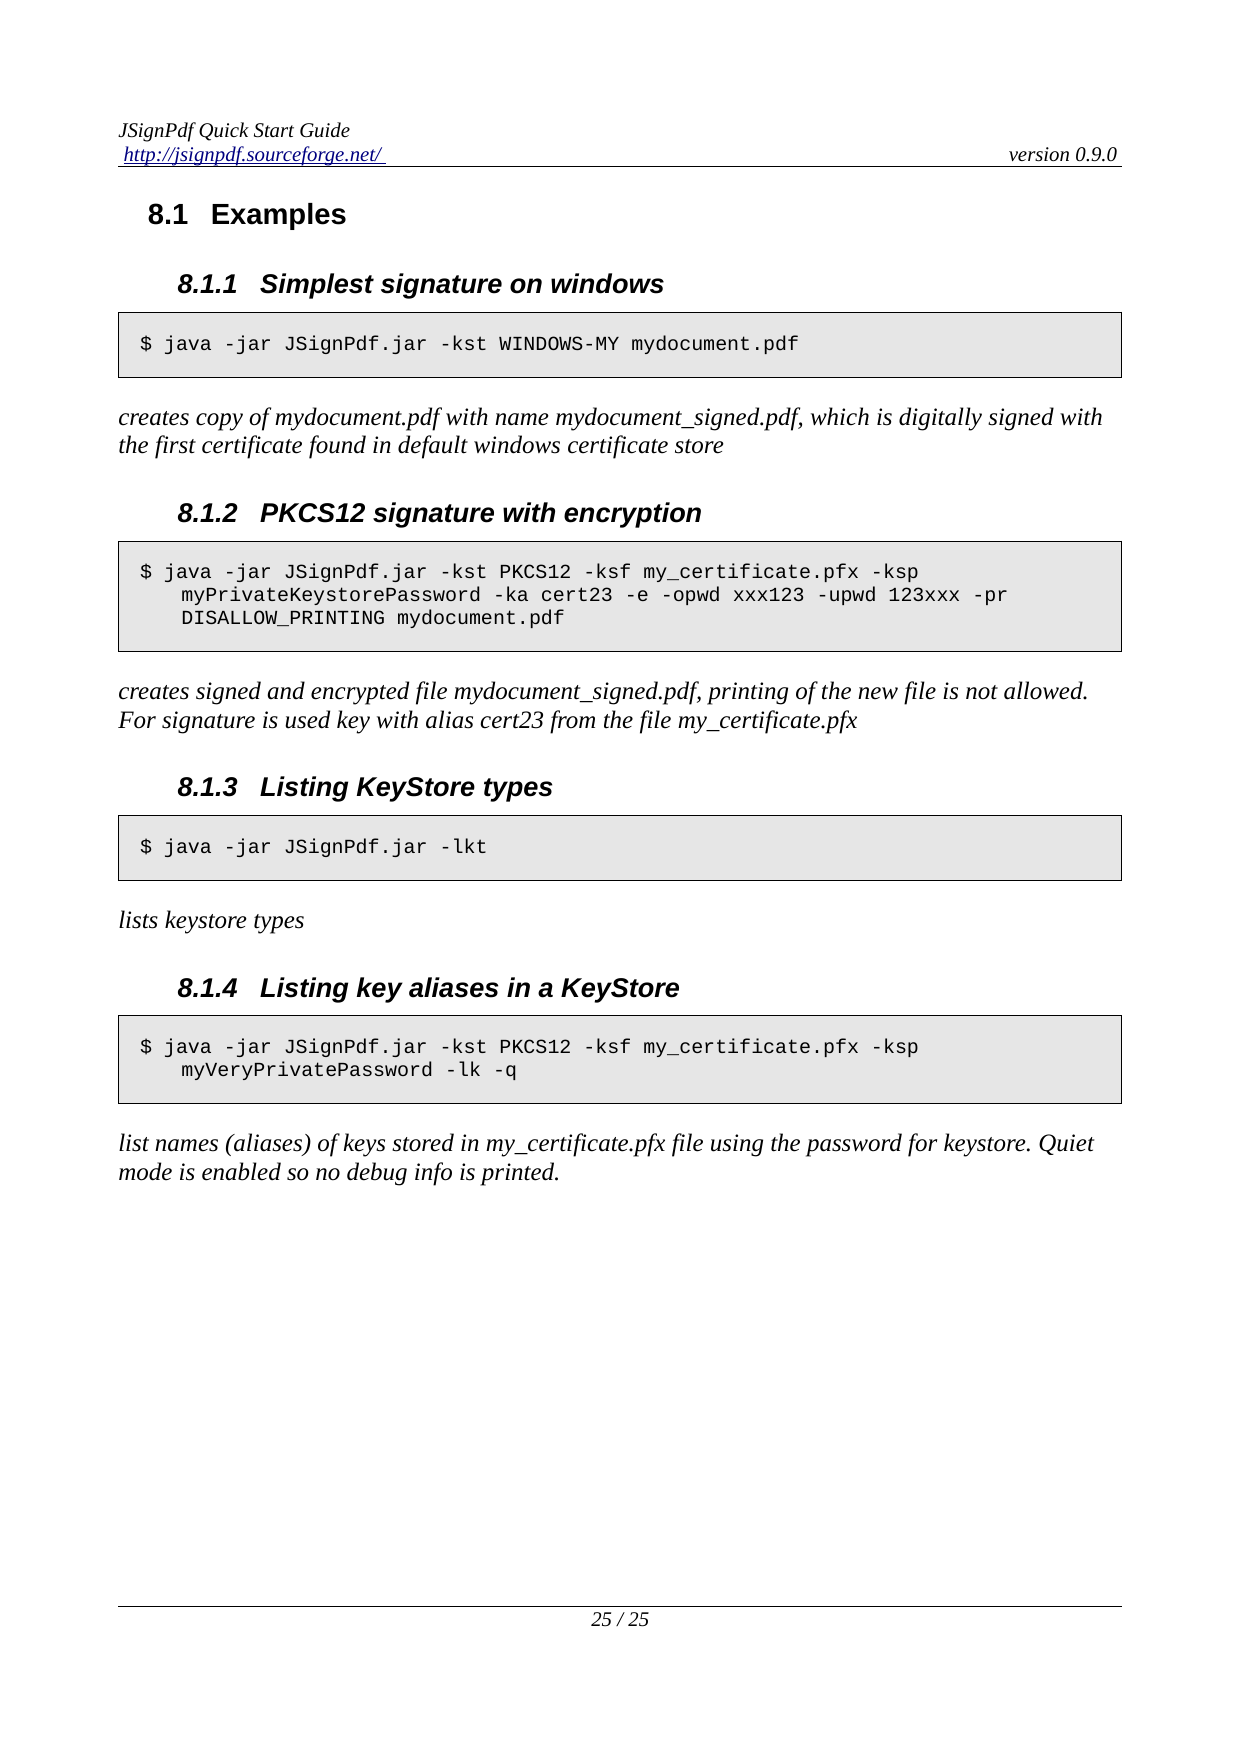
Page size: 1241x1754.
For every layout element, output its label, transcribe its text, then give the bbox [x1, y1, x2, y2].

subtitle Examples [148, 197, 1116, 230]
subtitle Listing key aliases in a KeyStore [177, 972, 1122, 1003]
text creates copy of mydocument.pdf with name mydocument_signed.pdf, which is digitally signed with the first certificate found in default windows certificate store [118, 402, 1122, 459]
text $ java -jar JSignPdf.jar -kst PKCS12 -ksf my_certificate.pfx -ksp myPrivateKeystorePassword -ka cert23 -e -opwd xxx123 -upwd 123xxx -pr DISALLOW_PRINTING mydocument.pdf [119, 542, 1121, 651]
subtitle Simplest signature on windows [177, 268, 1122, 299]
subtitle Listing KeyStore types [177, 771, 1122, 803]
text $ java -jar JSignPdf.jar -kst PKCS12 -ksf my_certificate.pfx -ksp myVeryPrivatePassword -lk -q [119, 1016, 1121, 1103]
text lists keystore types [118, 905, 1122, 934]
text $ java -jar JSignPdf.jar -kst WINDOWS-MY mydocument.pdf [119, 313, 1121, 377]
text list names (aliases) of keys stored in my_certificate.pfx file using the password for keystore. Quiet mode is enabled so no debug info is printed. [118, 1128, 1122, 1186]
text $ java -jar JSignPdf.jar -lkt [119, 816, 1121, 880]
subtitle PKCS12 signature with encryption [177, 497, 1122, 528]
text creates signed and encrypted file mydocument_signed.pdf, printing of the new file is not allowed. For signature is used key with alias cert23 from the file my_certificate.pfx [118, 676, 1122, 734]
